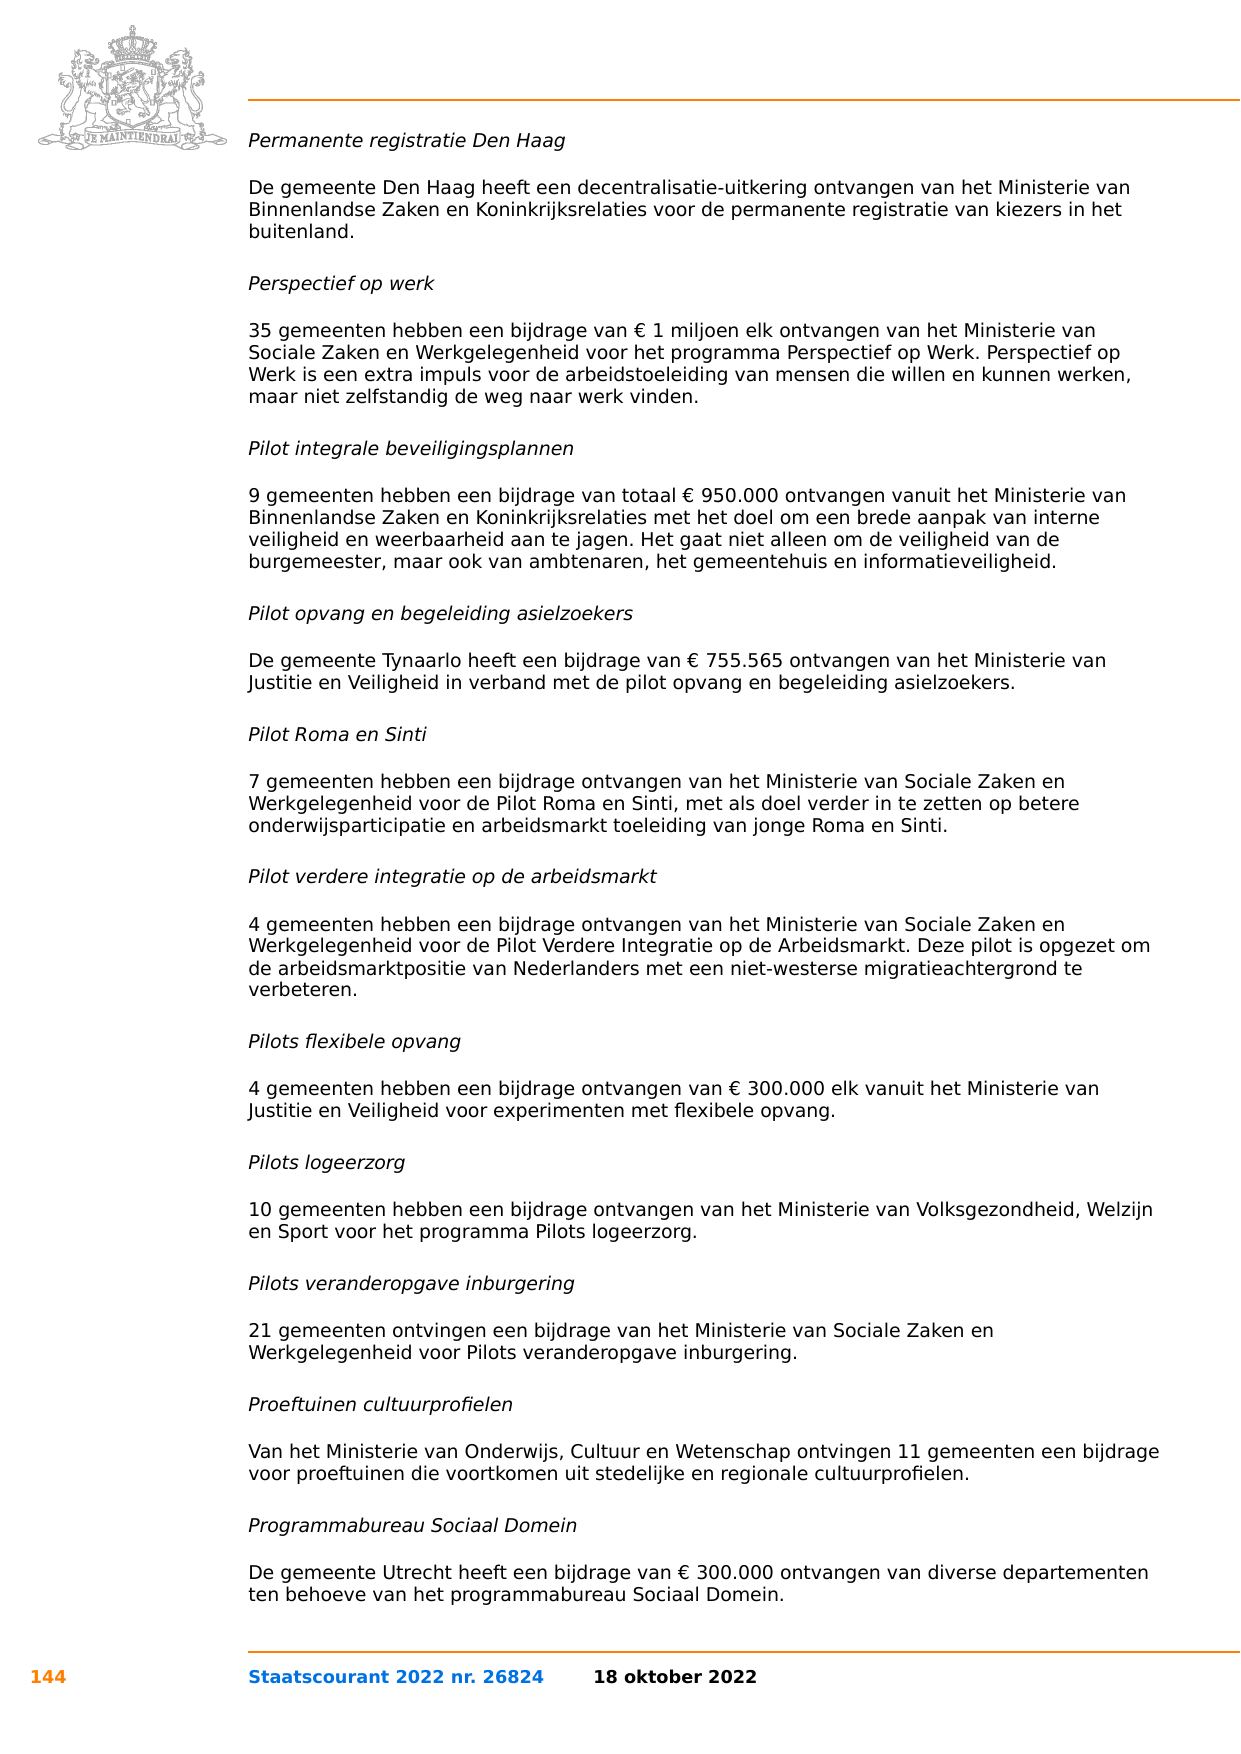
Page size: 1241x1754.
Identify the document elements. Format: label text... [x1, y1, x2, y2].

text 7 gemeenten hebben een bijdrage ontvangen van het Ministerie van Sociale Zaken en Werkgelegenheid voor de Pilot Roma en Sinti, met als doel verder in te zetten op betere onderwijsparticipatie en arbeidsmarkt toeleiding van jonge Roma en Sinti. [248, 771, 1163, 836]
subtitle Pilots veranderopgave inburgering [248, 1273, 1163, 1295]
subtitle Pilots flexibele opvang [248, 1031, 1163, 1053]
text 35 gemeenten hebben een bijdrage van € 1 miljoen elk ontvangen van het Ministerie van Sociale Zaken en Werkgelegenheid voor het programma Perspectief op Werk. Perspectief op Werk is een extra impuls voor de arbeidstoeleiding van mensen die willen en kunnen werken, maar niet zelfstandig de weg naar werk vinden. [248, 320, 1163, 408]
subtitle Programmabureau Sociaal Domein [248, 1515, 1163, 1537]
subtitle Pilot integrale beveiligingsplannen [248, 438, 1163, 460]
subtitle Pilot verdere integratie op de arbeidsmarkt [248, 866, 1163, 888]
text 9 gemeenten hebben een bijdrage van totaal € 950.000 ontvangen vanuit het Ministerie van Binnenlandse Zaken en Koninkrijksrelaties met het doel om een brede aanpak van interne veiligheid en weerbaarheid aan te jagen. Het gaat niet alleen om de veiligheid van de burgemeester, maar ook van ambtenaren, het gemeentehuis en informatieveiligheid. [248, 485, 1163, 573]
text Van het Ministerie van Onderwijs, Cultuur en Wetenschap ontvingen 11 gemeenten een bijdrage voor proeftuinen die voortkomen uit stedelijke en regionale cultuurprofielen. [248, 1441, 1163, 1485]
text De gemeente Den Haag heeft een decentralisatie-uitkering ontvangen van het Ministerie van Binnenlandse Zaken en Koninkrijksrelaties voor de permanente registratie van kiezers in het buitenland. [248, 177, 1163, 243]
picture [38, 25, 227, 150]
text 4 gemeenten hebben een bijdrage ontvangen van € 300.000 elk vanuit het Ministerie van Justitie en Veiligheid voor experimenten met flexibele opvang. [248, 1078, 1163, 1122]
subtitle Pilot Roma en Sinti [248, 723, 1163, 746]
text De gemeente Tynaarlo heeft een bijdrage van € 755.565 ontvangen van het Ministerie van Justitie en Veiligheid in verband met de pilot opvang en begeleiding asielzoekers. [248, 649, 1163, 693]
text De gemeente Utrecht heeft een bijdrage van € 300.000 ontvangen van diverse departementen ten behoeve van het programmabureau Sociaal Domein. [248, 1562, 1163, 1606]
subtitle Permanente registratie Den Haag [248, 130, 1163, 152]
subtitle Perspectief op werk [248, 273, 1163, 295]
text 10 gemeenten hebben een bijdrage ontvangen van het Ministerie van Volksgezondheid, Welzijn en Sport voor het programma Pilots logeerzorg. [248, 1199, 1163, 1243]
subtitle Pilot opvang en begeleiding asielzoekers [248, 603, 1163, 624]
subtitle Pilots logeerzorg [248, 1152, 1163, 1174]
subtitle Proeftuinen cultuurprofielen [248, 1394, 1163, 1416]
text 4 gemeenten hebben een bijdrage ontvangen van het Ministerie van Sociale Zaken en Werkgelegenheid voor de Pilot Verdere Integratie op de Arbeidsmarkt. Deze pilot is opgezet om de arbeidsmarktpositie van Nederlanders met een niet-westerse migratieachtergrond te verbeteren. [248, 913, 1163, 1001]
text 21 gemeenten ontvingen een bijdrage van het Ministerie van Sociale Zaken en Werkgelegenheid voor Pilots veranderopgave inburgering. [248, 1320, 1163, 1364]
